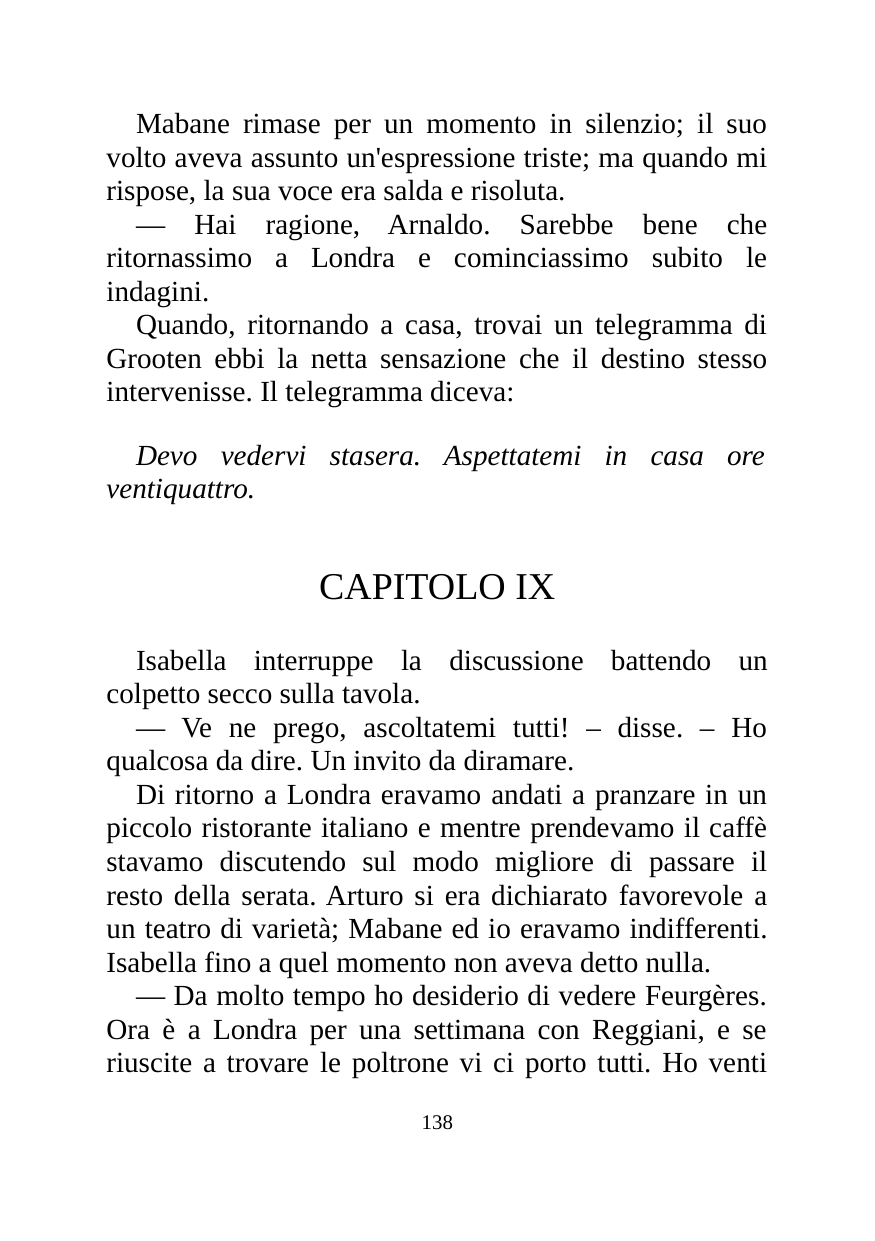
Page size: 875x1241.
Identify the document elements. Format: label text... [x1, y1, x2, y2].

text Quando, ritornando a casa, trovai un telegramma di Grooten ebbi la netta sensazione che il destino stesso intervenisse. Il telegramma diceva: [106, 307, 768, 408]
text — Da molto tempo ho desiderio di vedere Feurgères. Ora è a Londra per una settimana con Reggiani, e se riuscite a trovare le poltrone vi ci porto tutti. Ho venti [106, 978, 768, 1079]
text Isabella interruppe la discussione battendo un colpetto secco sulla tavola. [106, 643, 768, 710]
text Devo vedervi stasera. Aspettatemi in casa ore ventiquattro. [106, 438, 768, 505]
text Mabane rimase per un momento in silenzio; il suo volto aveva assunto un'espressione triste; ma quando mi rispose, la sua voce era salda e risoluta. [106, 106, 768, 207]
text — Hai ragione, Arnaldo. Sarebbe bene che ritornassimo a Londra e cominciassimo subito le indagini. [106, 207, 768, 307]
text Di ritorno a Londra eravamo andati a pranzare in un piccolo ristorante italiano e mentre prendevamo il caffè stavamo discutendo sul modo migliore di passare il resto della serata. Arturo si era dichiarato favorevole a un teatro di varietà; Mabane ed io eravamo indifferenti. Isabella fino a quel momento non aveva detto nulla. [106, 777, 768, 978]
text — Ve ne prego, ascoltatemi tutti! – disse. – Ho qualcosa da dire. Un invito da diramare. [106, 710, 768, 777]
subtitle CAPITOLO IX [106, 564, 768, 607]
